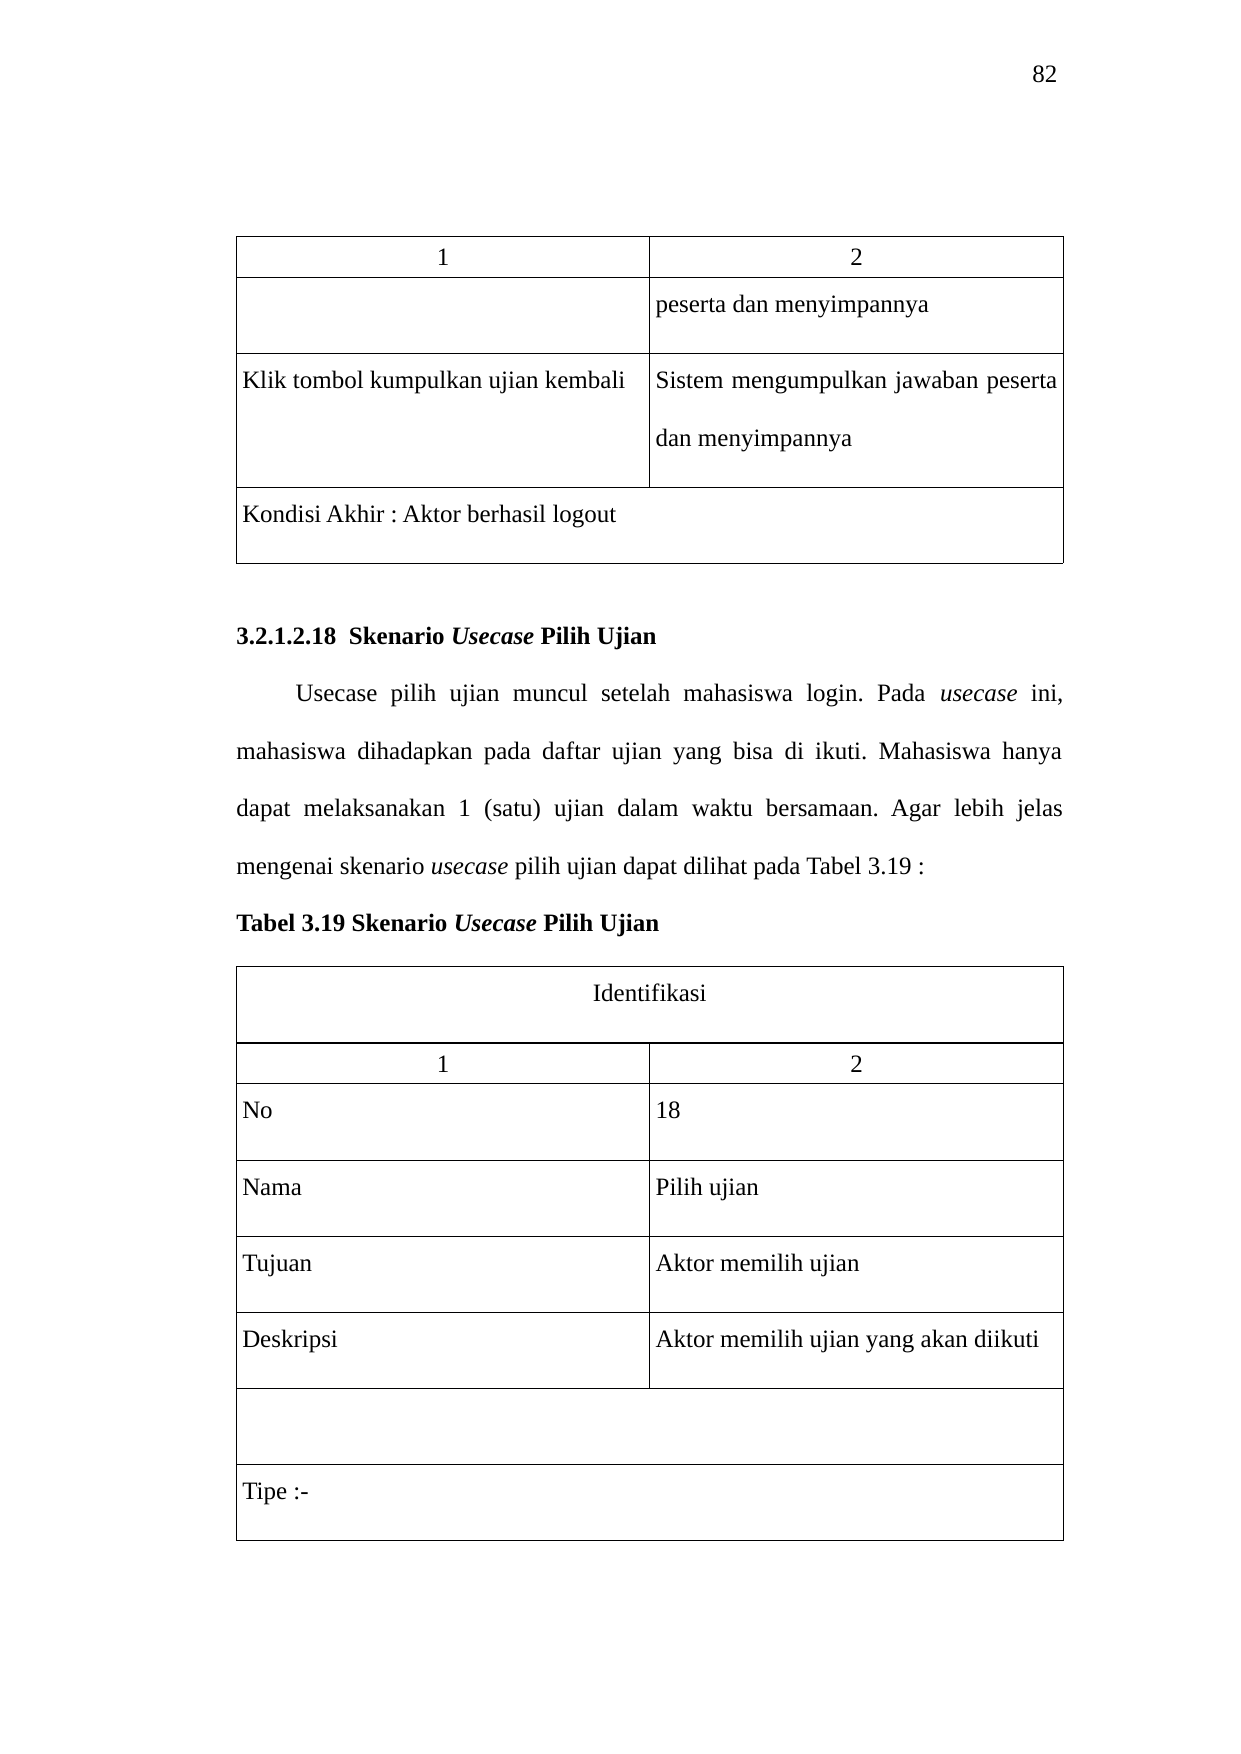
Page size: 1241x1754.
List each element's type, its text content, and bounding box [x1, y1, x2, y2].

table_header Identifikasi [237, 967, 1063, 1042]
table_cell [237, 278, 649, 353]
table_cell Nama [237, 1161, 649, 1236]
table_cell peserta dan menyimpannya [650, 278, 1063, 353]
table_cell 18 [650, 1084, 1063, 1159]
table_cell Tipe :- [237, 1465, 1063, 1540]
table_cell Aktor memilih ujian yang akan diikuti [650, 1313, 1063, 1388]
table_cell Sistem mengumpulkan jawaban peserta dan menyimpannya [650, 354, 1063, 487]
table_cell Pilih ujian [650, 1161, 1063, 1236]
table_header 1 [237, 1044, 649, 1083]
table_header 2 [650, 1044, 1063, 1083]
table_cell Aktor memilih ujian [650, 1237, 1063, 1312]
table_cell [237, 1389, 1063, 1464]
table_cell Tujuan [237, 1237, 649, 1312]
table_cell Kondisi Akhir : Aktor berhasil logout [237, 488, 1063, 563]
table_header 1 [237, 237, 649, 277]
table_header 2 [650, 237, 1063, 277]
table_cell No [237, 1084, 649, 1159]
text Usecase pilih ujian muncul setelah mahasiswa login. Pada usecase ini, mahasiswa dihadapkan pada daftar ujian yang bisa di ikuti. Mahasiswa hanya dapat melaksanakan 1 (satu) ujian dalam waktu bersamaan. Agar lebih jelas mengenai skenario usecase pilih ujian dapat dilihat pada Tabel 3.19 : [236, 678, 1063, 880]
table_cell Deskripsi [237, 1313, 649, 1388]
subtitle Skenario Usecase Pilih Ujian [236, 621, 1063, 650]
text Tabel 3.19 Skenario Usecase Pilih Ujian [236, 908, 1063, 937]
table_cell Klik tombol kumpulkan ujian kembali [237, 354, 649, 487]
